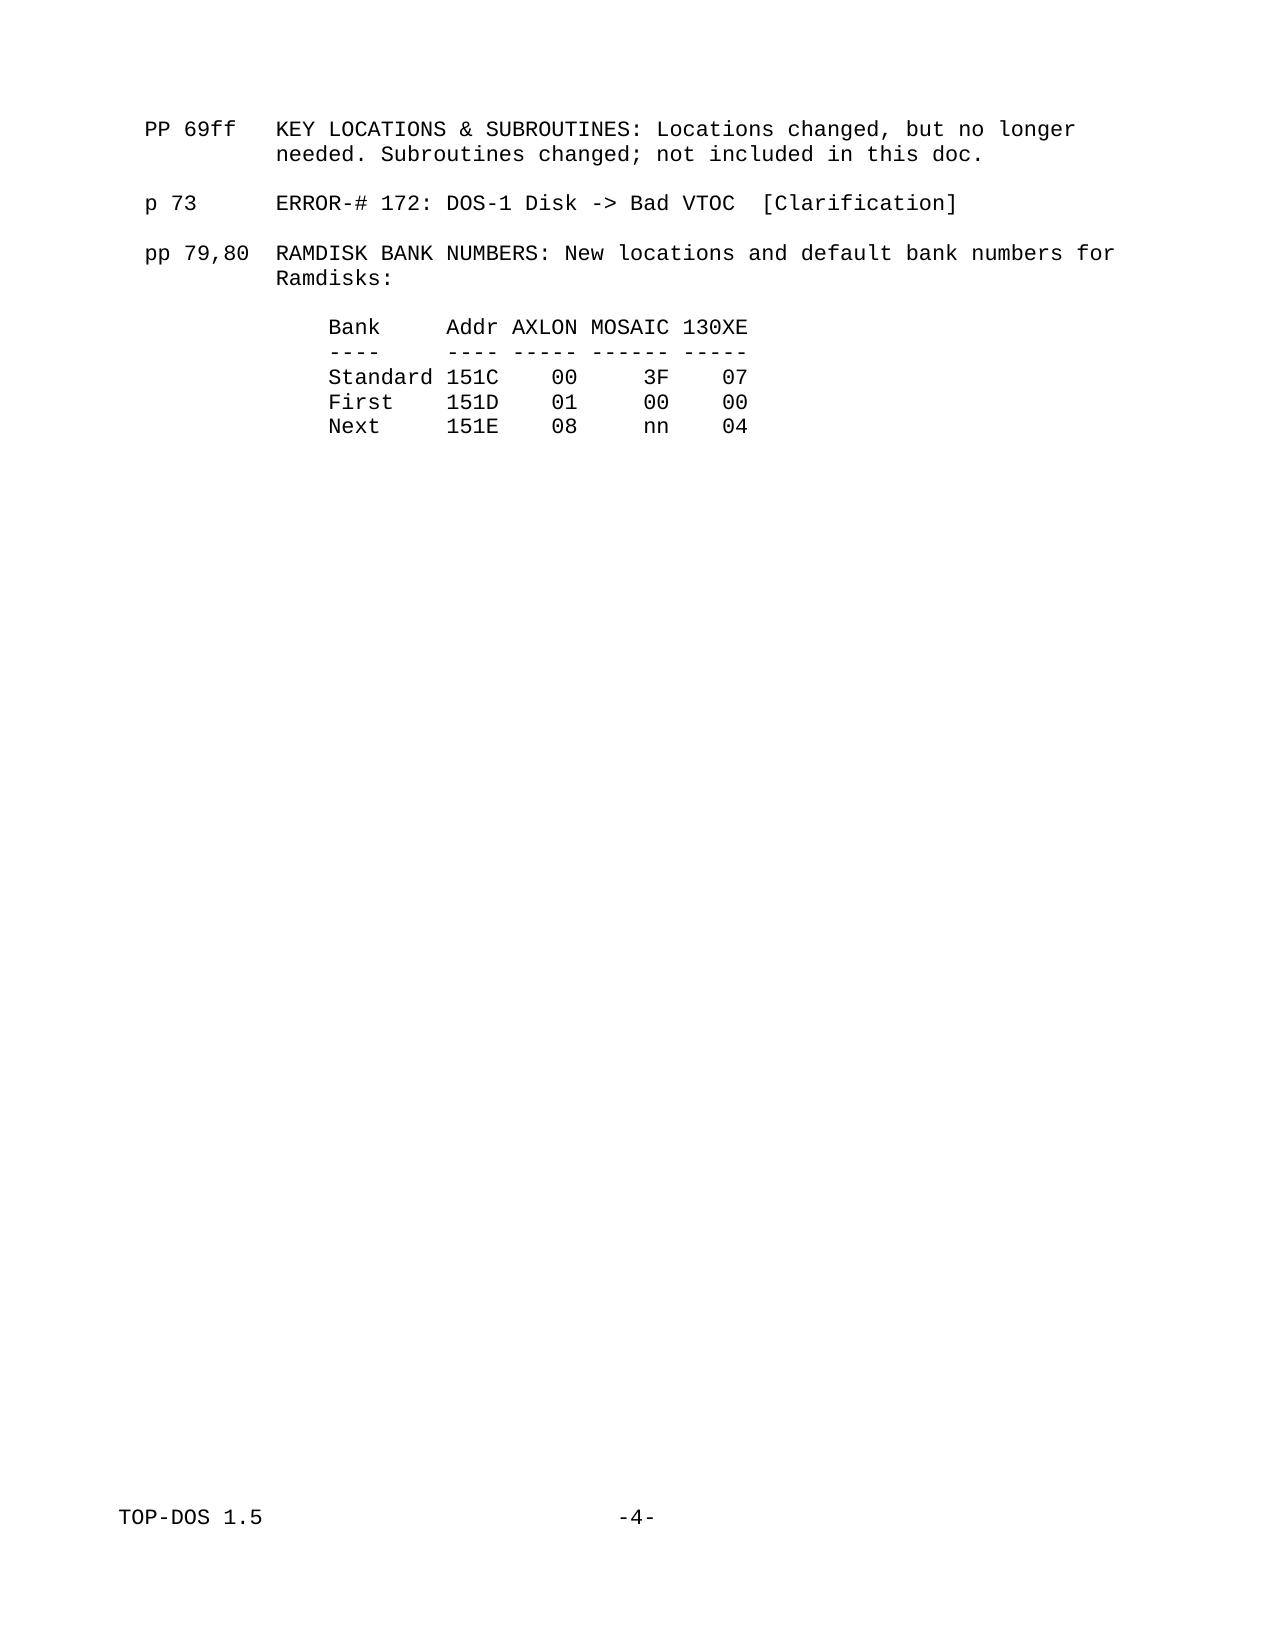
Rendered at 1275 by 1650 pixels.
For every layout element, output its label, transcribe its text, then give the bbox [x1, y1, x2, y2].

text Ramdisks: [118, 267, 1157, 292]
text TOP-DOS 1.5 -4- [118, 1506, 1157, 1531]
text Next 151E 08 nn 04 [118, 416, 1157, 440]
text needed. Subroutines changed; not included in this doc. [118, 143, 1157, 168]
text PP 69ff KEY LOCATIONS & SUBROUTINES: Locations changed, but no longer [118, 118, 1157, 143]
text p 73 ERROR-# 172: DOS-1 Disk -> Bad VTOC [Clarification] [118, 192, 1157, 217]
text Standard 151C 00 3F 07 [118, 366, 1157, 391]
text Bank Addr AXLON MOSAIC 130XE [118, 316, 1157, 341]
text First 151D 01 00 00 [118, 391, 1157, 416]
text pp 79,80 RAMDISK BANK NUMBERS: New locations and default bank numbers for [118, 242, 1157, 267]
text ---- ---- ----- ------ ----- [118, 341, 1157, 366]
